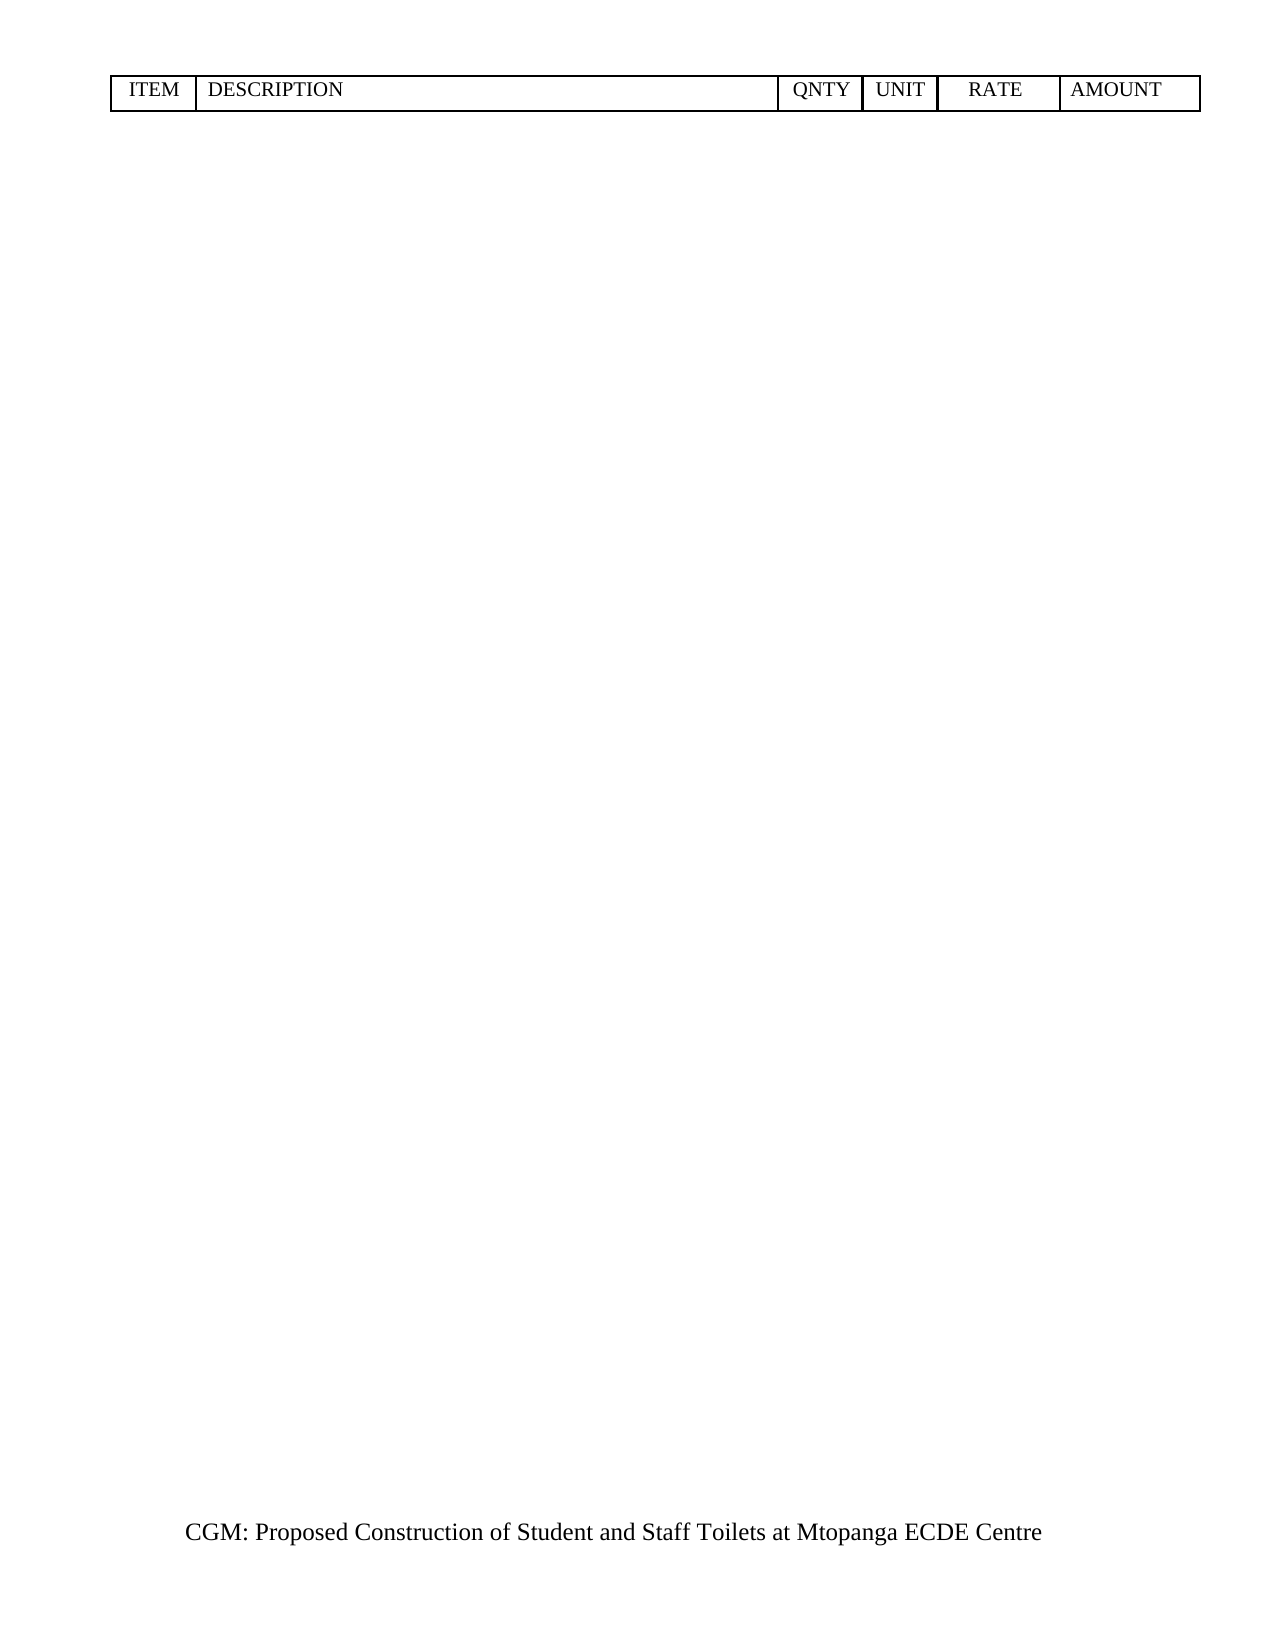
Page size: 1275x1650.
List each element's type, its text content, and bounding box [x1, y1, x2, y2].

table_header RATE [939, 77, 1059, 110]
table_header QNTY [779, 77, 861, 110]
table_header DESCRIPTION [197, 77, 777, 110]
table_header ITEM [112, 77, 195, 110]
table_header AMOUNT [1061, 77, 1199, 110]
table_header UNIT [864, 77, 936, 110]
